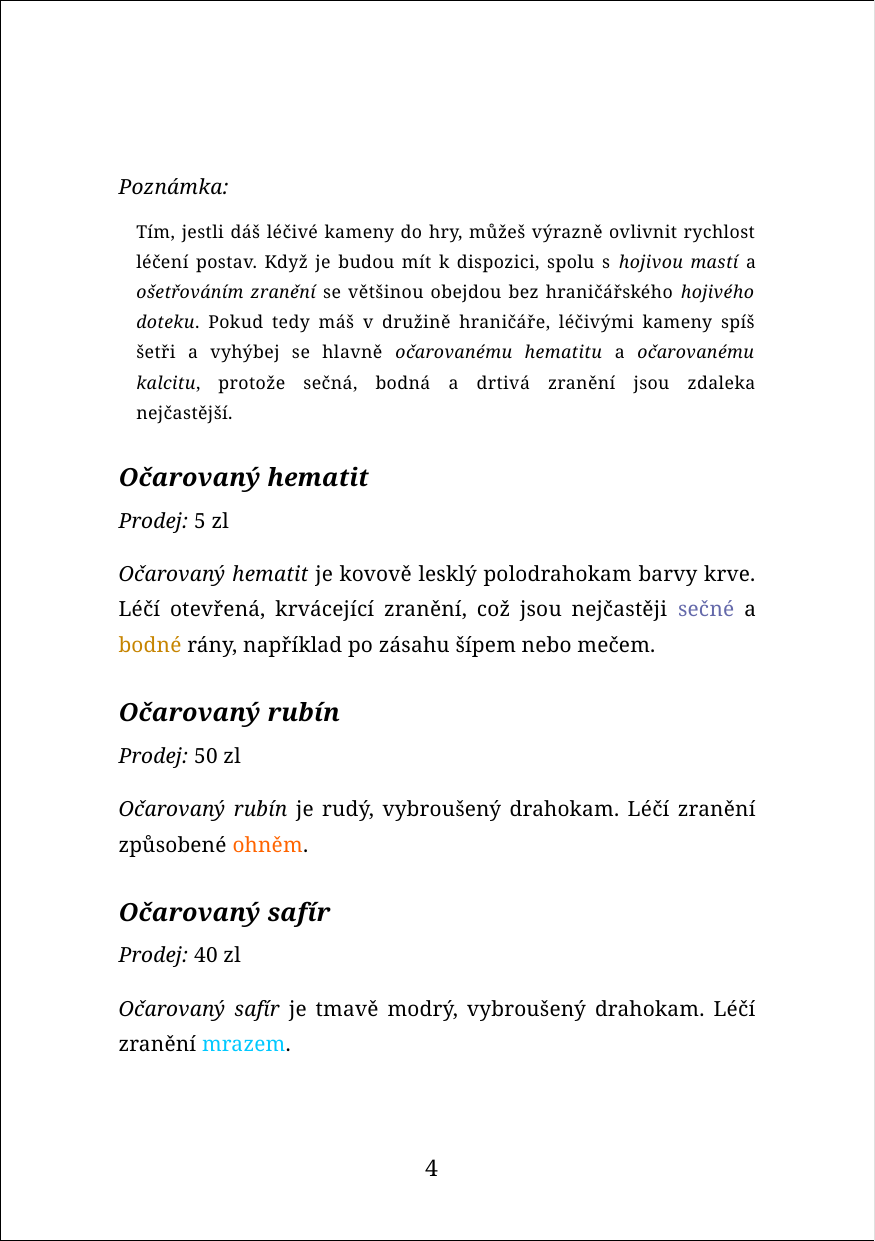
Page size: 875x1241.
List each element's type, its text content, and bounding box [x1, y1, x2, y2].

text Očarovaný rubín je rudý, vybroušený drahokam. Léčí zranění způsobené ohněm. [118, 794, 756, 858]
text Poznámka: [118, 172, 756, 200]
subtitle Očarovaný hematit [118, 460, 756, 494]
text Prodej: 50 zl [118, 741, 756, 769]
text Prodej: 40 zl [118, 941, 756, 969]
subtitle Očarovaný rubín [118, 695, 756, 729]
text Tím, jestli dáš léčivé kameny do hry, můžeš výrazně ovlivnit rychlost léčení postav. Když je budou mít k dispozici, spolu s hojivou mastí a ošetřováním zranění se většinou obejdou bez hraničářského hojivého doteku. Pokud tedy máš v družině hraničáře, léčivými kameny spíš šetři a vyhýbej se hlavně očarovanému hematitu a očarovanému kalcitu, protože sečná, bodná a drtivá zranění jsou zdaleka nejčastější. [136, 219, 756, 424]
text Prodej: 5 zl [118, 506, 756, 534]
subtitle Očarovaný safír [118, 895, 756, 929]
text Očarovaný safír je tmavě modrý, vybroušený drahokam. Léčí zranění mrazem. [118, 994, 756, 1058]
text Očarovaný hematit je kovově lesklý polodrahokam barvy krve. Léčí otevřená, krvácející zranění, což jsou nejčastěji sečné a bodné rány, například po zásahu šípem nebo mečem. [118, 559, 756, 658]
